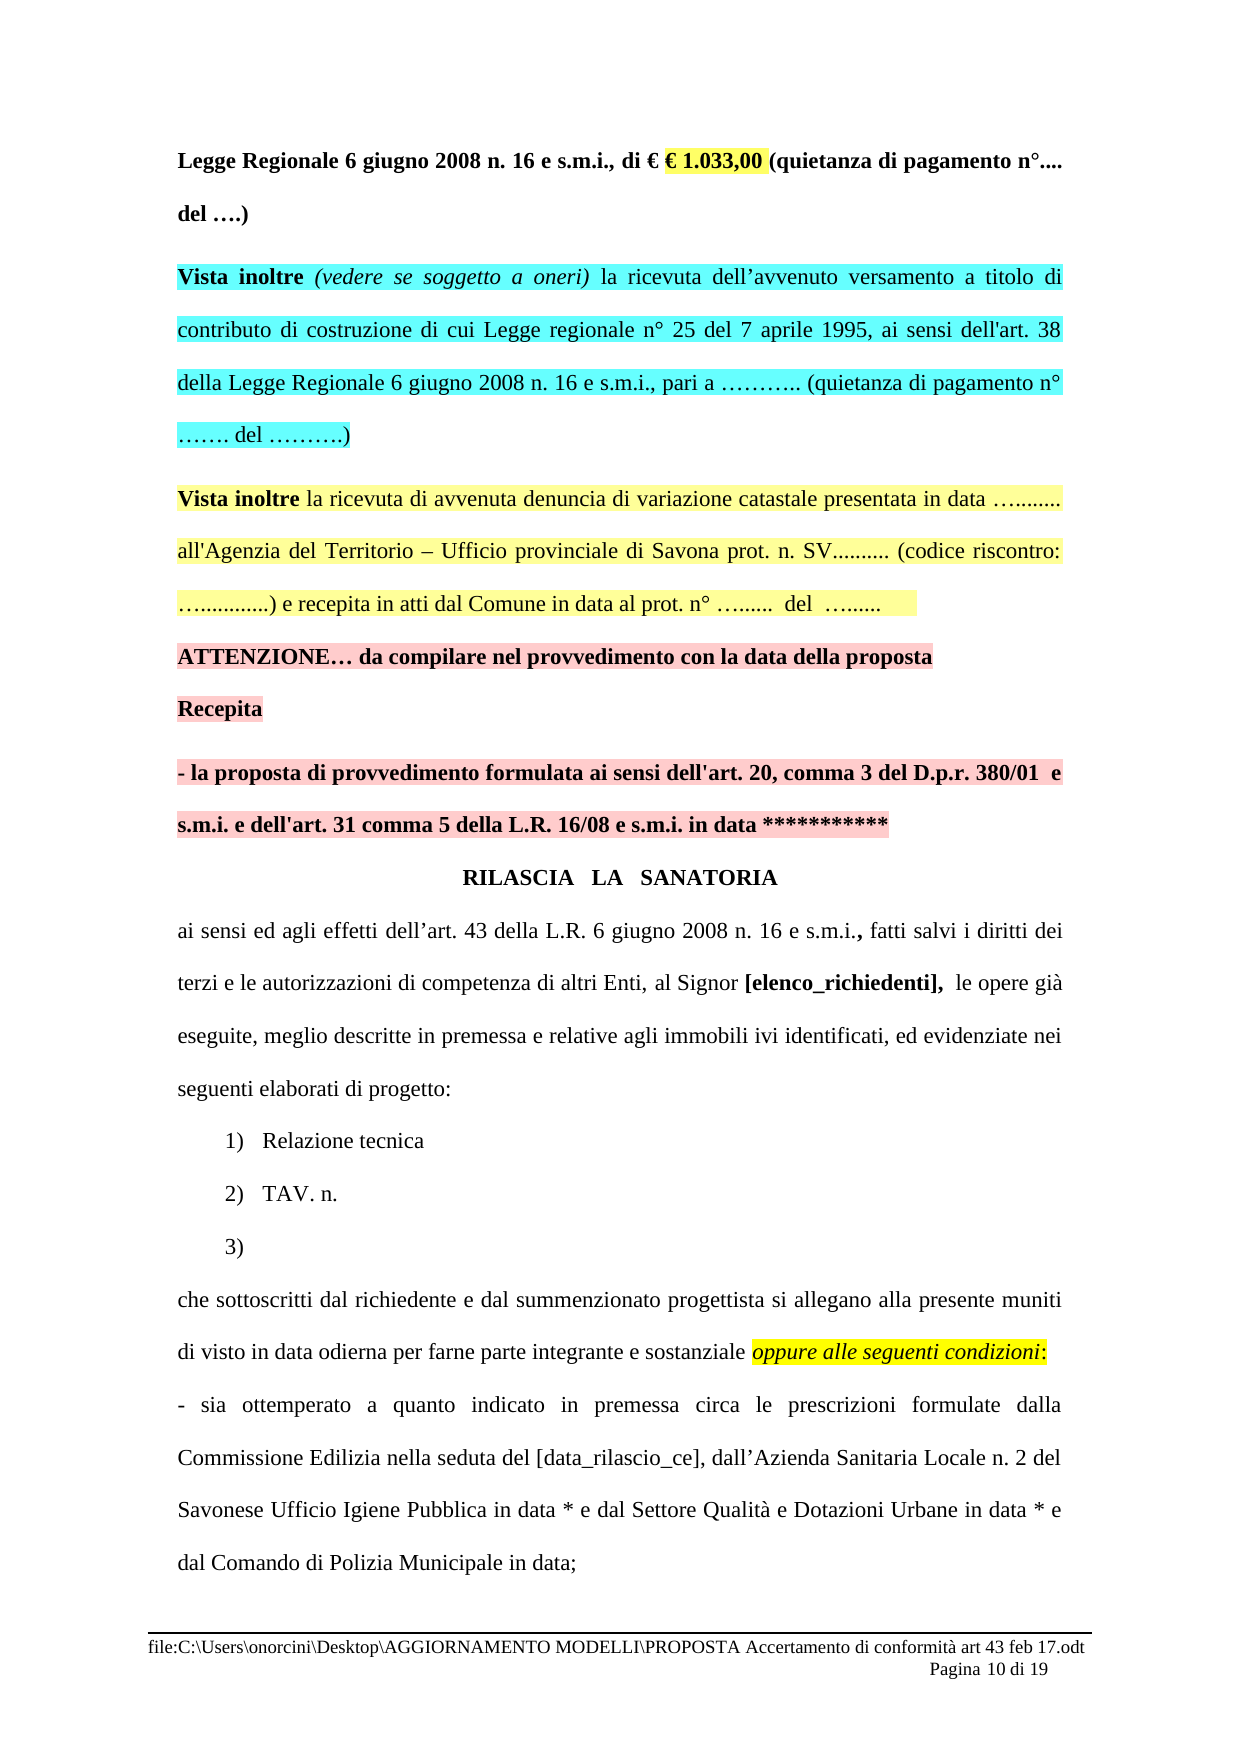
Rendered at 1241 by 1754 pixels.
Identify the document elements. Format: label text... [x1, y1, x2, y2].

list TAV. n. [183, 1180, 1063, 1207]
text ai sensi ed agli effetti dell’art. 43 della L.R. 6 giugno 2008 n. 16 e s.m.i., fatti salvi i diritti dei terzi e le autorizzazioni di competenza di altri Enti, al Signor [elenco_richiedenti], le opere già eseguite, meglio descritte in premessa e relative agli immobili ivi identificati, ed evidenziate nei seguenti elaborati di progetto: [177, 917, 1063, 1101]
text Recepita [177, 696, 1063, 722]
list - la proposta di provvedimento formulata ai sensi dell'art. 20, comma 3 del D.p.r. 380/01 e s.m.i. e dell'art. 31 comma 5 della L.R. 16/08 e s.m.i. in data *********** [177, 759, 1063, 838]
text ATTENZIONE… da compilare nel provvedimento con la data della proposta [177, 643, 1063, 669]
text Legge Regionale 6 giugno 2008 n. 16 e s.m.i., di € € 1.033,00 (quietanza di pagamento n°.... del ….) [177, 148, 1063, 227]
text che sottoscritti dal richiedente e dal summenzionato progettista si allegano alla presente muniti di visto in data odierna per farne parte integrante e sostanziale oppure alle seguenti condizioni: [177, 1286, 1063, 1365]
text - sia ottemperato a quanto indicato in premessa circa le prescrizioni formulate dalla Commissione Edilizia nella seduta del [data_rilascio_ce], dall’Azienda Sanitaria Locale n. 2 del Savonese Ufficio Igiene Pubblica in data * e dal Settore Qualità e Dotazioni Urbane in data * e dal Comando di Polizia Municipale in data; [177, 1391, 1063, 1576]
text Vista inoltre la ricevuta di avvenuta denuncia di variazione catastale presentata in data …........ all'Agenzia del Territorio – Ufficio provinciale di Savona prot. n. SV.......... (codice riscontro: …............) e recepita in atti dal Comune in data al prot. n° …...... del …...... [177, 485, 1063, 616]
list Relazione tecnica [183, 1128, 1063, 1154]
text Vista inoltre (vedere se soggetto a oneri) la ricevuta dell’avvenuto versamento a titolo di contributo di costruzione di cui Legge regionale n° 25 del 7 aprile 1995, ai sensi dell'art. 38 della Legge Regionale 6 giugno 2008 n. 16 e s.m.i., pari a ……….. (quietanza di pagamento n° ……. del ……….) [177, 263, 1063, 448]
text RILASCIA LA SANATORIA [177, 864, 1063, 890]
